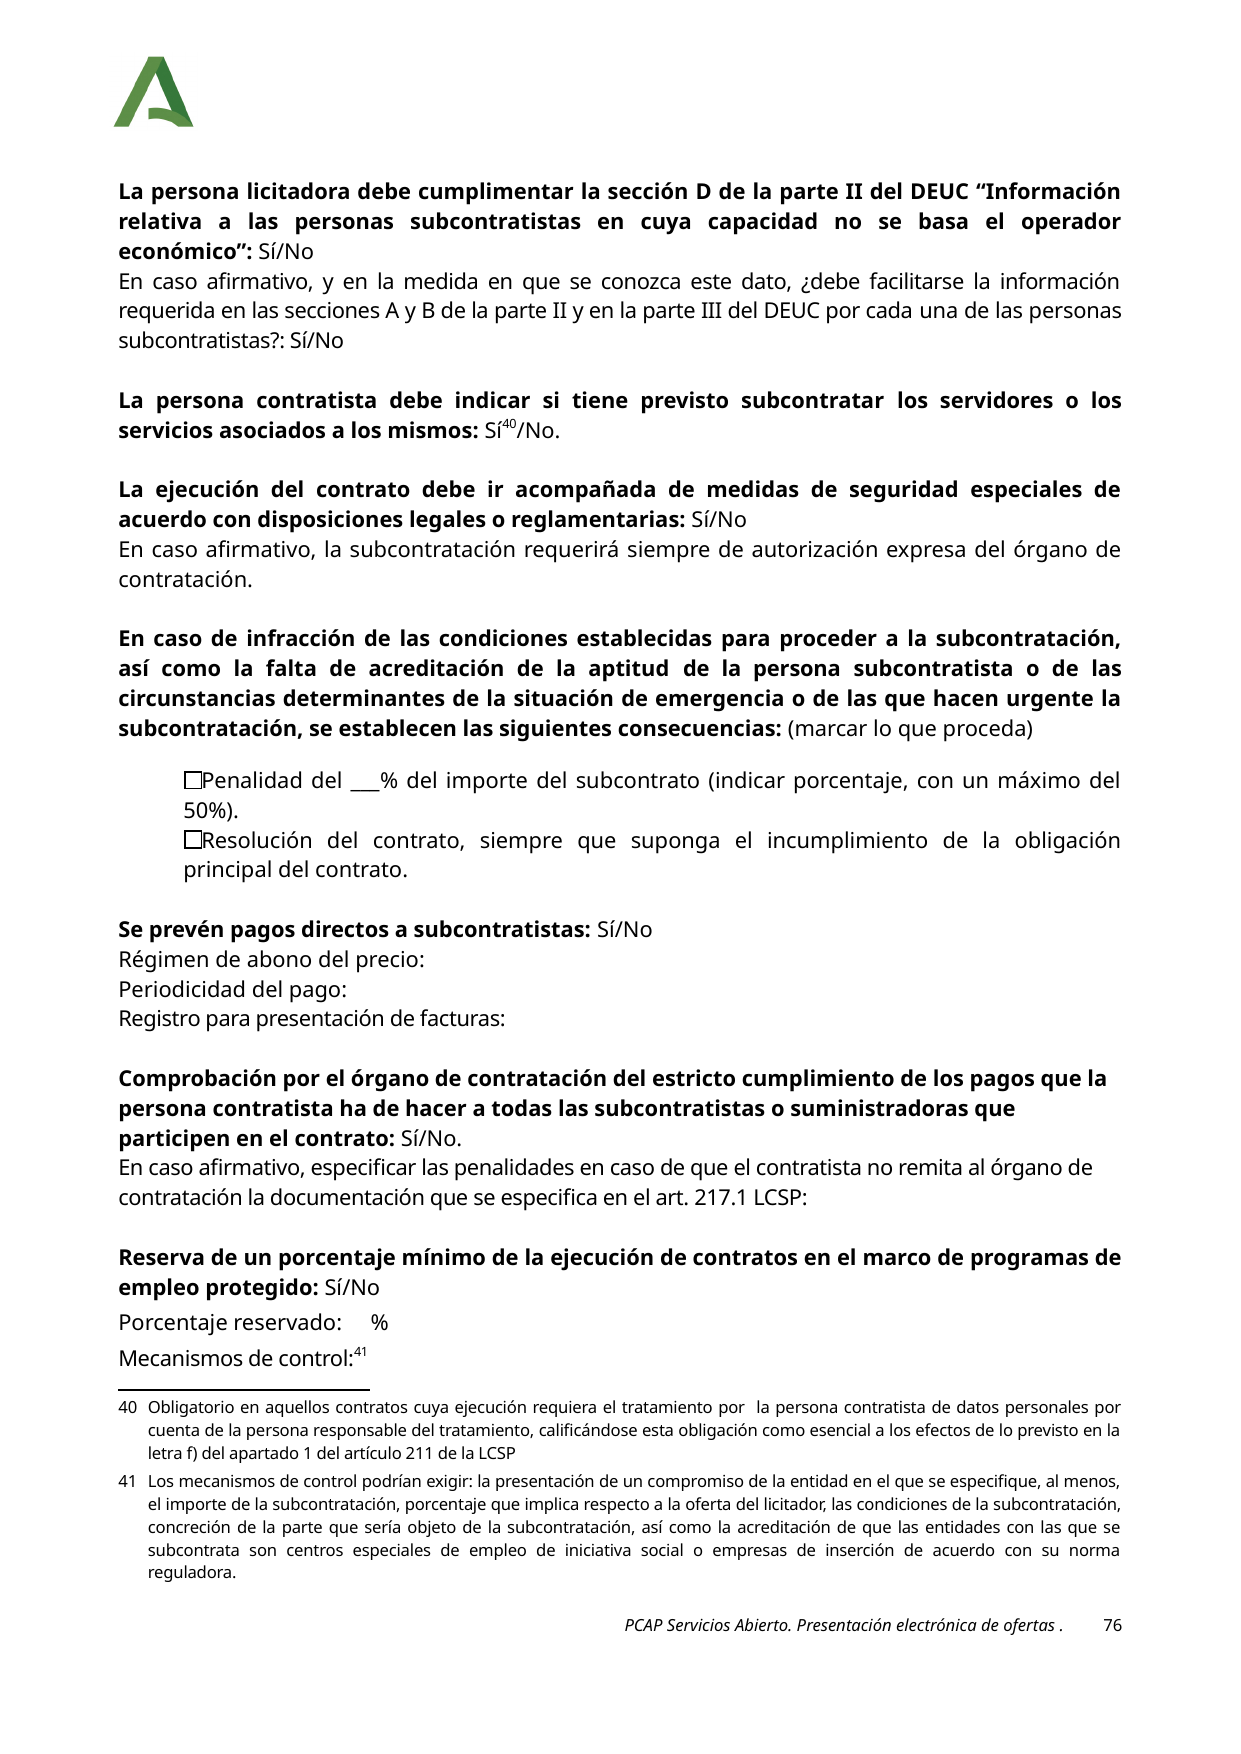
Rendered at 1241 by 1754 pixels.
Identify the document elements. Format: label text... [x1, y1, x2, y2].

text Obligatorio en aquellos contratos cuya ejecución requiera el tratamiento por la persona contratista de datos personales por cuenta de la persona responsable del tratamiento, calificándose esta obligación como esencial a los efectos de lo previsto en la letra f) del apartado 1 del artículo 211 de la LCSP [118, 1396, 1122, 1464]
text Reserva de un porcentaje mínimo de la ejecución de contratos en el marco de programas de empleo protegido: Sí/No [118, 1242, 1122, 1301]
text La persona licitadora debe cumplimentar la sección D de la parte II del DEUC “Información relativa a las personas subcontratistas en cuya capacidad no se basa el operador económico”: Sí/No [118, 176, 1122, 266]
text Periodicidad del pago: [118, 974, 1122, 1003]
text En caso afirmativo, la subcontratación requerirá siempre de autorización expresa del órgano de contratación. [118, 534, 1122, 593]
picture [109, 52, 198, 131]
text La persona contratista debe indicar si tiene previsto subcontratar los servidores o los servicios asociados a los mismos: Sí/No. [118, 385, 1122, 444]
text La ejecución del contrato debe ir acompañada de medidas de seguridad especiales de acuerdo con disposiciones legales o reglamentarias: Sí/No [118, 474, 1122, 534]
text Se prevén pagos directos a subcontratistas: Sí/No [118, 914, 1122, 944]
text Resolución del contrato, siempre que suponga el incumplimiento de la obligación principal del contrato. [183, 825, 1122, 884]
text Registro para presentación de facturas: [118, 1003, 1122, 1033]
text Porcentaje reservado: % [118, 1307, 1122, 1337]
text Comprobación por el órgano de contratación del estricto cumplimiento de los pagos que la persona contratista ha de hacer a todas las subcontratistas o suministradoras que participen en el contrato: Sí/No. [118, 1063, 1122, 1152]
text Penalidad del ___% del importe del subcontrato (indicar porcentaje, con un máximo del 50%). [183, 765, 1122, 825]
text Régimen de abono del precio: [118, 944, 1122, 974]
text En caso afirmativo, especificar las penalidades en caso de que el contratista no remita al órgano de contratación la documentación que se especifica en el art. 217.1 LCSP: [118, 1152, 1122, 1212]
text Los mecanismos de control podrían exigir: la presentación de un compromiso de la entidad en el que se especifique, al menos, el importe de la subcontratación, porcentaje que implica respecto a la oferta del licitador, las condiciones de la subcontratación, concreción de la parte que sería objeto de la subcontratación, así como la acreditación de que las entidades con las que se subcontrata son centros especiales de empleo de iniciativa social o empresas de inserción de acuerdo con su norma reguladora. [118, 1470, 1122, 1584]
text Mecanismos de control: [118, 1343, 1122, 1373]
text En caso afirmativo, y en la medida en que se conozca este dato, ¿debe facilitarse la información requerida en las secciones A y B de la parte II y en la parte III del DEUC por cada una de las personas subcontratistas?: Sí/No [118, 266, 1122, 355]
text En caso de infracción de las condiciones establecidas para proceder a la subcontratación, así como la falta de acreditación de la aptitud de la persona subcontratista o de las circunstancias determinantes de la situación de emergencia o de las que hacen urgente la subcontratación, se establecen las siguientes consecuencias: (marcar lo que proceda) [118, 623, 1122, 742]
